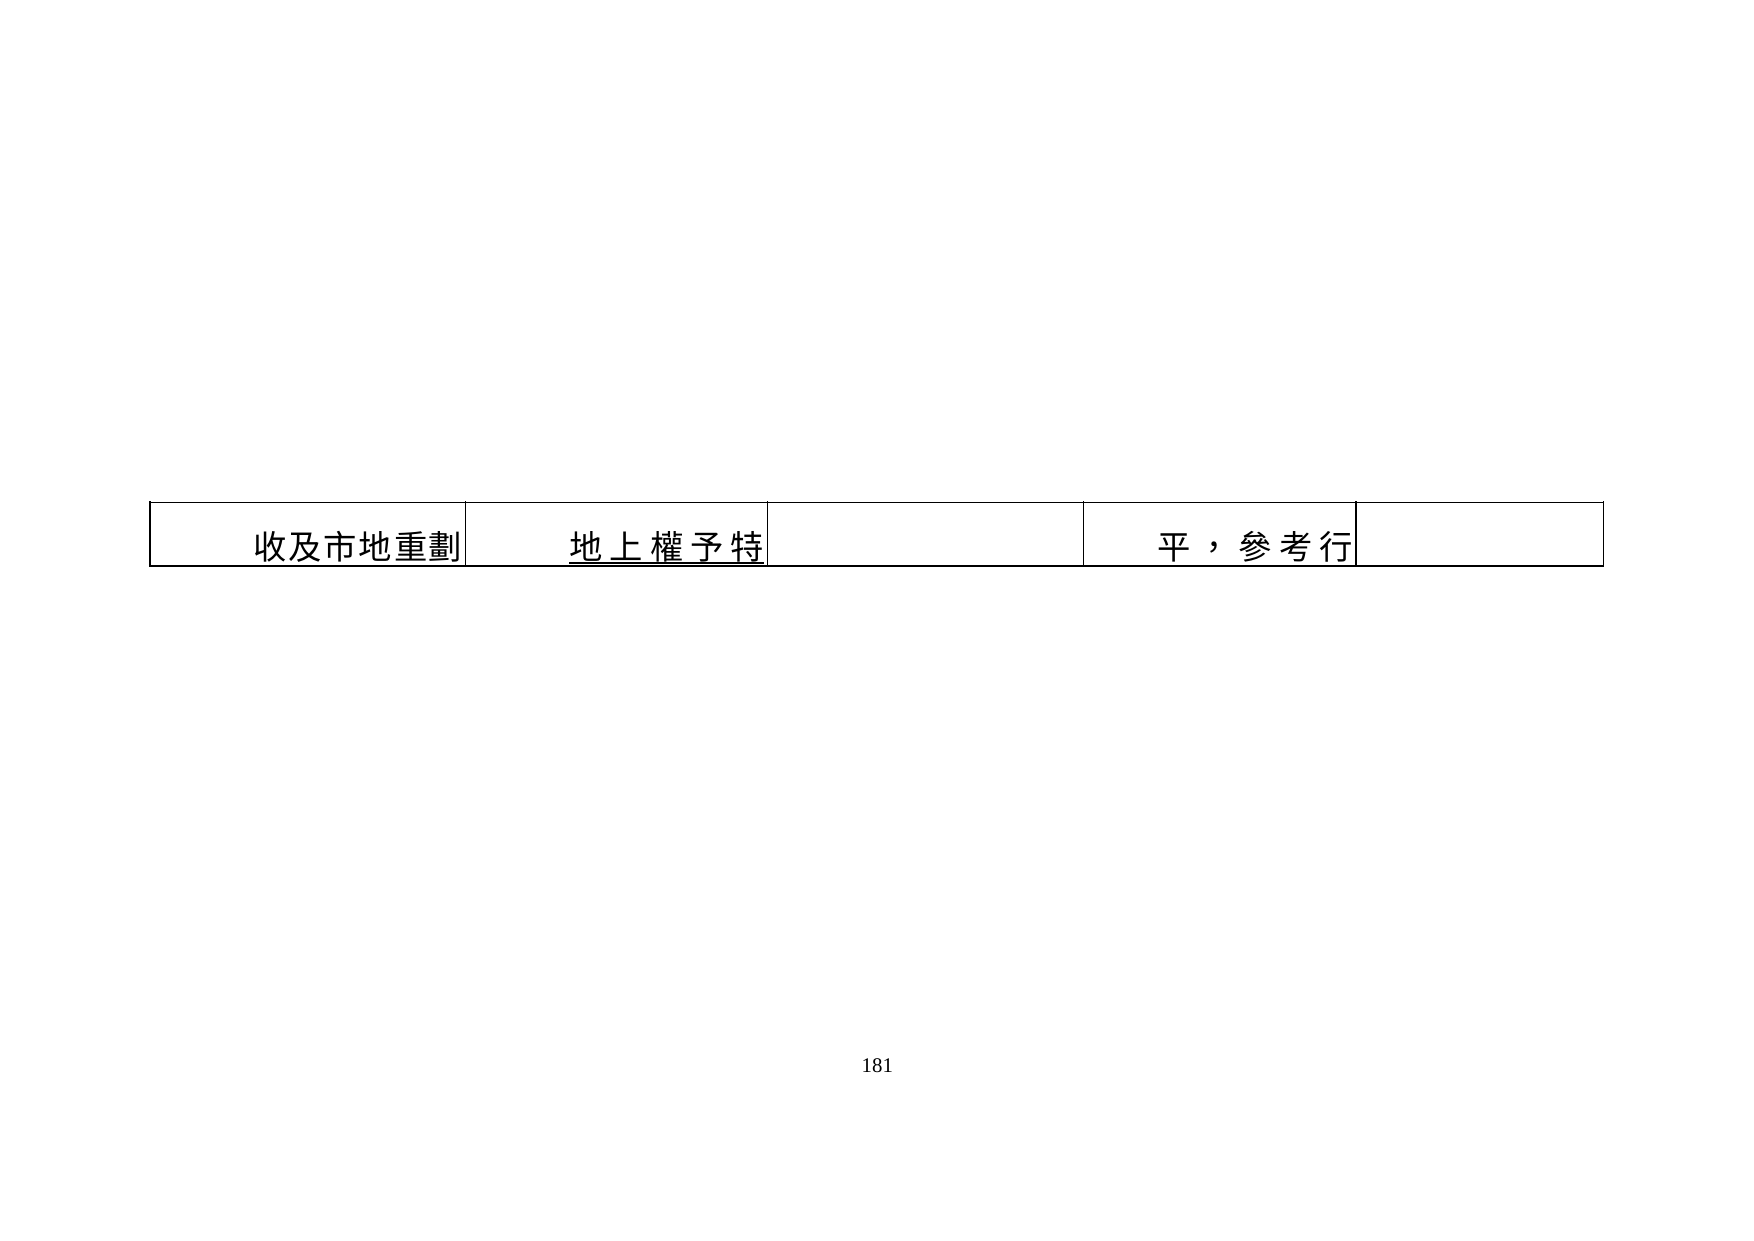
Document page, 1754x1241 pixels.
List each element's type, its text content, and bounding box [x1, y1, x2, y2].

table_cell [1357, 503, 1603, 565]
table_cell 地上權予特 [466, 503, 767, 565]
table_cell 平，參考行 [1084, 503, 1355, 565]
table_cell 收及市地重劃 [151, 503, 465, 565]
table_cell [768, 503, 1083, 565]
